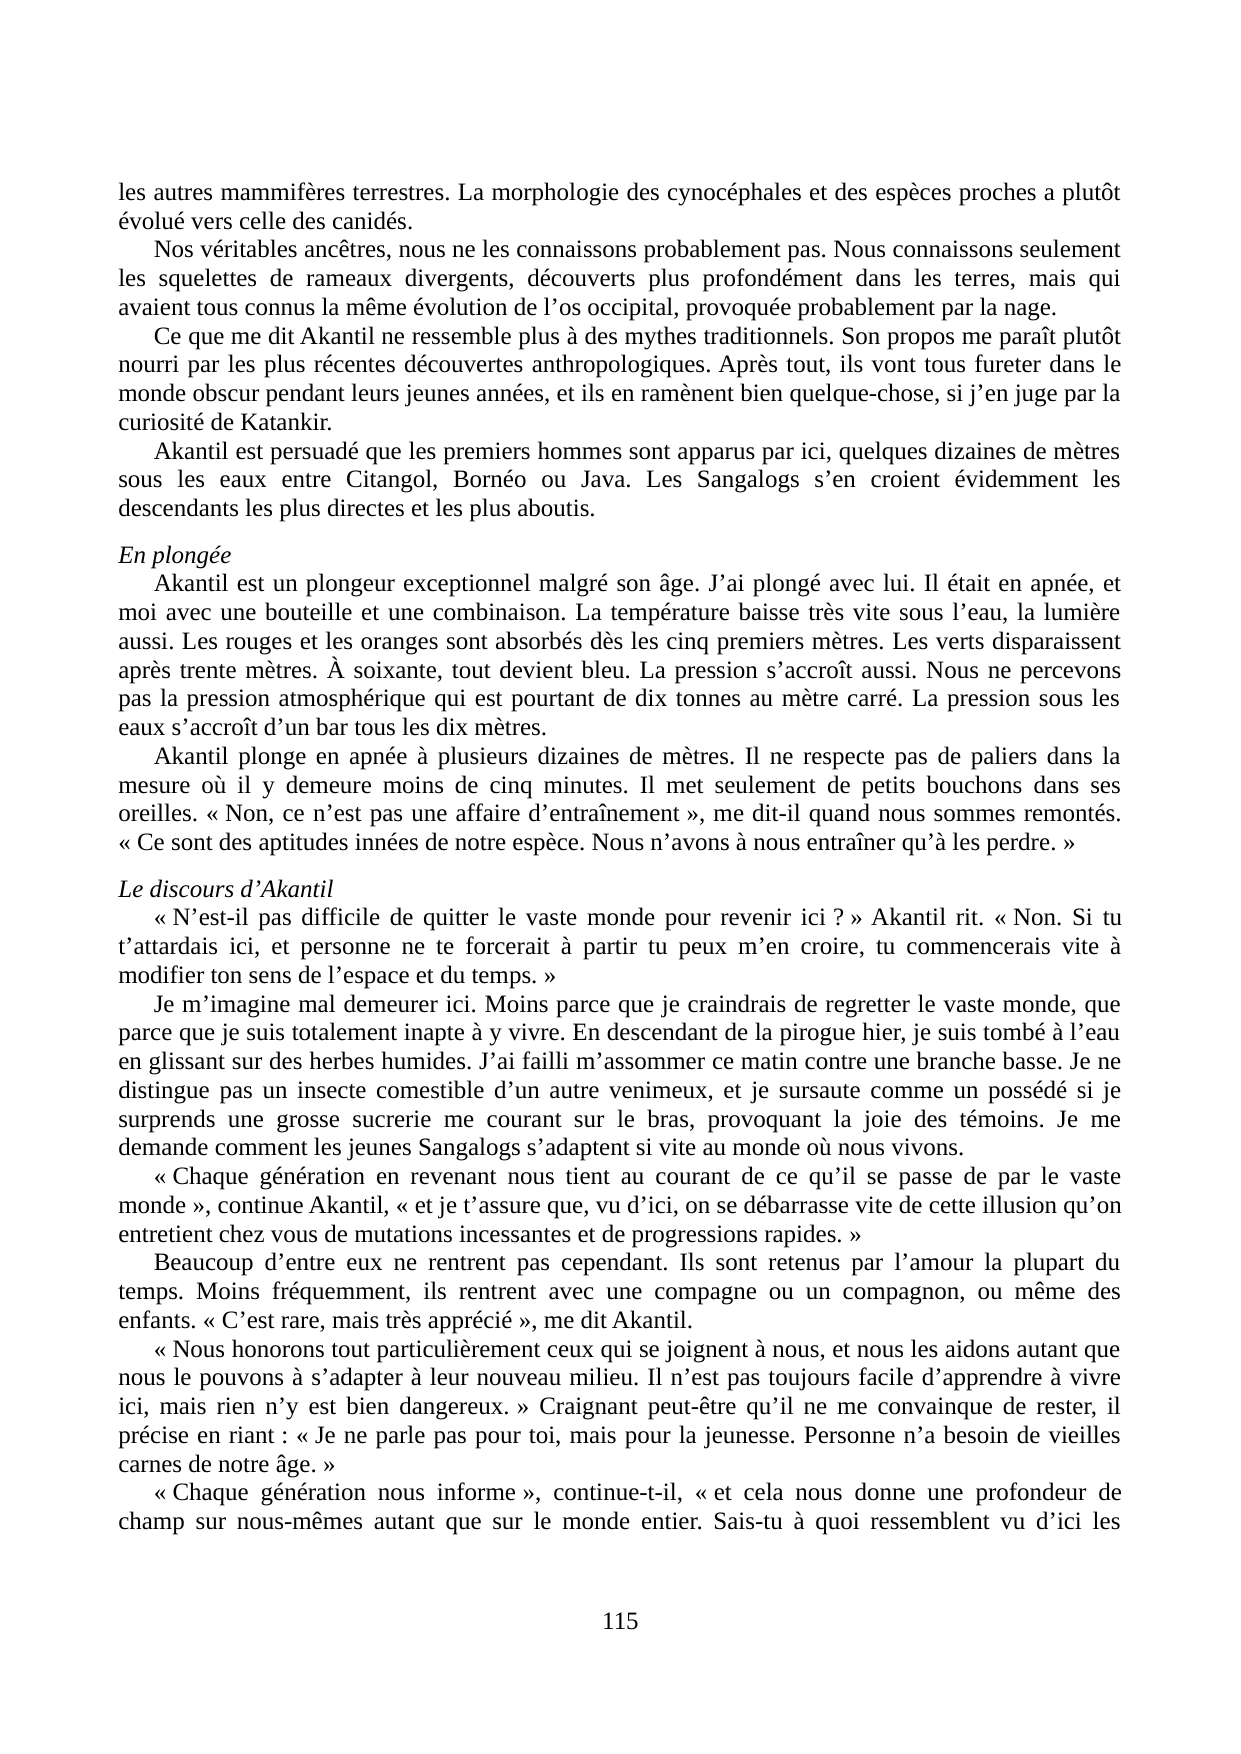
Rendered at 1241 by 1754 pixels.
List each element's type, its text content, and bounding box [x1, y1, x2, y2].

text « N’est-il pas difficile de quitter le vaste monde pour revenir ici ? » Akantil rit. « Non. Si tu t’attardais ici, et personne ne te forcerait à partir tu peux m’en croire, tu commencerais vite à modifier ton sens de l’espace et du temps. » [118, 902, 1122, 989]
text Akantil est persuadé que les premiers hommes sont apparus par ici, quelques dizaines de mètres sous les eaux entre Citangol, Bornéo ou Java. Les Sangalogs s’en croient évidemment les descendants les plus directes et les plus aboutis. [118, 436, 1122, 522]
text Beaucoup d’entre eux ne rentrent pas cependant. Ils sont retenus par l’amour la plupart du temps. Moins fréquemment, ils rentrent avec une compagne ou un compagnon, ou même des enfants. « C’est rare, mais très apprécié », me dit Akantil. [118, 1247, 1122, 1334]
subtitle En plongée [118, 540, 1122, 568]
text Nos véritables ancêtres, nous ne les connaissons probablement pas. Nous connaissons seulement les squelettes de rameaux divergents, découverts plus profondément dans les terres, mais qui avaient tous connus la même évolution de l’os occipital, provoquée probablement par la nage. [118, 234, 1122, 321]
text Je m’imagine mal demeurer ici. Moins parce que je craindrais de regretter le vaste monde, que parce que je suis totalement inapte à y vivre. En descendant de la pirogue hier, je suis tombé à l’eau en glissant sur des herbes humides. J’ai failli m’assommer ce matin contre une branche basse. Je ne distingue pas un insecte comestible d’un autre venimeux, et je sursaute comme un possédé si je surprends une grosse sucrerie me courant sur le bras, provoquant la joie des témoins. Je me demande comment les jeunes Sangalogs s’adaptent si vite au monde où nous vivons. [118, 989, 1122, 1161]
text « Chaque génération en revenant nous tient au courant de ce qu’il se passe de par le vaste monde », continue Akantil, « et je t’assure que, vu d’ici, on se débarrasse vite de cette illusion qu’on entretient chez vous de mutations incessantes et de progressions rapides. » [118, 1161, 1122, 1247]
text « Chaque génération nous informe », continue-t-il, « et cela nous donne une profondeur de champ sur nous-mêmes autant que sur le monde entier. Sais-tu à quoi ressemblent vu d’ici les [118, 1477, 1122, 1535]
text Akantil est un plongeur exceptionnel malgré son âge. J’ai plongé avec lui. Il était en apnée, et moi avec une bouteille et une combinaison. La température baisse très vite sous l’eau, la lumière aussi. Les rouges et les oranges sont absorbés dès les cinq premiers mètres. Les verts disparaissent après trente mètres. À soixante, tout devient bleu. La pression s’accroît aussi. Nous ne percevons pas la pression atmosphérique qui est pourtant de dix tonnes au mètre carré. La pression sous les eaux s’accroît d’un bar tous les dix mètres. [118, 568, 1122, 741]
subtitle Le discours d’Akantil [118, 874, 1122, 902]
text « Nous honorons tout particulièrement ceux qui se joignent à nous, et nous les aidons autant que nous le pouvons à s’adapter à leur nouveau milieu. Il n’est pas toujours facile d’apprendre à vivre ici, mais rien n’y est bien dangereux. » Craignant peut-être qu’il ne me convainque de rester, il précise en riant : « Je ne parle pas pour toi, mais pour la jeunesse. Personne n’a besoin de vieilles carnes de notre âge. » [118, 1334, 1122, 1477]
text les autres mammifères terrestres. La morphologie des cynocéphales et des espèces proches a plutôt évolué vers celle des canidés. [118, 177, 1122, 234]
text Akantil plonge en apnée à plusieurs dizaines de mètres. Il ne respecte pas de paliers dans la mesure où il y demeure moins de cinq minutes. Il met seulement de petits bouchons dans ses oreilles. « Non, ce n’est pas une affaire d’entraînement », me dit-il quand nous sommes remontés. « Ce sont des aptitudes innées de notre espèce. Nous n’avons à nous entraîner qu’à les perdre. » [118, 741, 1122, 856]
text Ce que me dit Akantil ne ressemble plus à des mythes traditionnels. Son propos me paraît plutôt nourri par les plus récentes découvertes anthropologiques. Après tout, ils vont tous fureter dans le monde obscur pendant leurs jeunes années, et ils en ramènent bien quelque-chose, si j’en juge par la curiosité de Katankir. [118, 321, 1122, 436]
